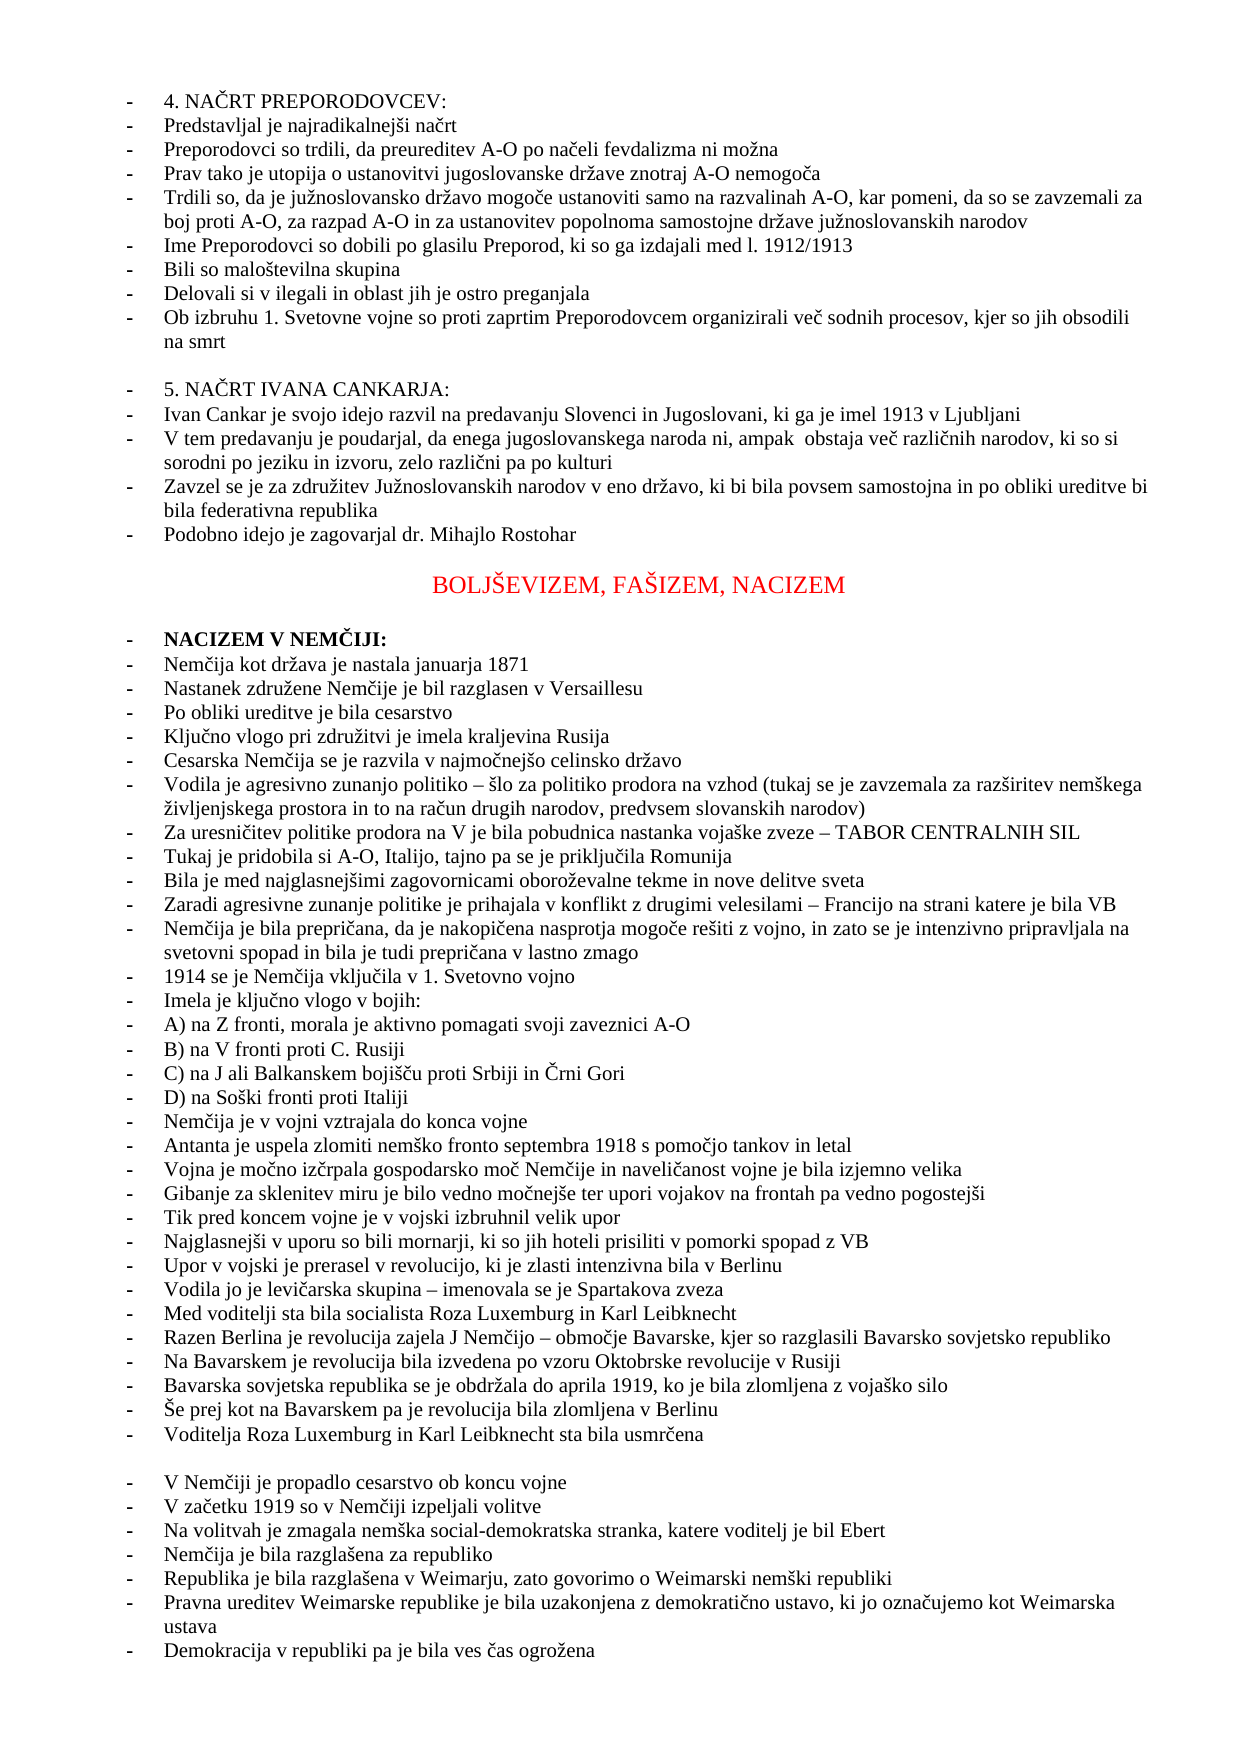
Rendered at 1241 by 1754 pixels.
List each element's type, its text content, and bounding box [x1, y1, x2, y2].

list Ivan Cankar je svojo idejo razvil na predavanju Slovenci in Jugoslovani, ki ga je imel 1913 v Ljubljani [126, 401, 1152, 426]
list Zavzel se je za združitev Južnoslovanskih narodov v eno državo, ki bi bila povsem samostojna in po obliki ureditve bi bila federativna republika [126, 474, 1152, 522]
list Med voditelji sta bila socialista Roza Luxemburg in Karl Leibknecht [126, 1301, 1152, 1325]
list D) na Soški fronti proti Italiji [126, 1084, 1152, 1109]
list Še prej kot na Bavarskem pa je revolucija bila zlomljena v Berlinu [126, 1397, 1152, 1421]
list Nastanek združene Nemčije je bil razglasen v Versaillesu [126, 676, 1152, 699]
list Bavarska sovjetska republika se je obdržala do aprila 1919, ko je bila zlomljena z vojaško silo [126, 1373, 1152, 1397]
list Ime Preporodovci so dobili po glasilu Preporod, ki so ga izdajali med l. 1912/1913 [126, 233, 1152, 257]
list Najglasnejši v uporu so bili mornarji, ki so jih hoteli prisiliti v pomorki spopad z VB [126, 1229, 1152, 1253]
list Nemčija kot država je nastala januarja 1871 [126, 651, 1152, 676]
list Na Bavarskem je revolucija bila izvedena po vzoru Oktobrske revolucije v Rusiji [126, 1349, 1152, 1373]
list 5. NAČRT IVANA CANKARJA: [126, 377, 1152, 401]
list Trdili so, da je južnoslovansko državo mogoče ustanoviti samo na razvalinah A-O, kar pomeni, da so se zavzemali za boj proti A-O, za razpad A-O in za ustanovitev popolnoma samostojne države južnoslovanskih narodov [126, 185, 1152, 233]
list Vodila jo je levičarska skupina – imenovala se je Spartakova zveza [126, 1277, 1152, 1301]
list Republika je bila razglašena v Weimarju, zato govorimo o Weimarski nemški republiki [126, 1566, 1152, 1590]
text BOLJŠEVIZEM, FAŠIZEM, NACIZEM [126, 570, 1152, 599]
list 1914 se je Nemčija vključila v 1. Svetovno vojno [126, 964, 1152, 988]
list V Nemčiji je propadlo cesarstvo ob koncu vojne [126, 1469, 1152, 1494]
list Vojna je močno izčrpala gospodarsko moč Nemčije in naveličanost vojne je bila izjemno velika [126, 1157, 1152, 1181]
list Predstavljal je najradikalnejši načrt [126, 113, 1152, 137]
list Razen Berlina je revolucija zajela J Nemčijo – območje Bavarske, kjer so razglasili Bavarsko sovjetsko republiko [126, 1325, 1152, 1349]
list Nemčija je bila prepričana, da je nakopičena nasprotja mogoče rešiti z vojno, in zato se je intenzivno pripravljala na svetovni spopad in bila je tudi prepričana v lastno zmago [126, 916, 1152, 964]
list Preporodovci so trdili, da preureditev A-O po načeli fevdalizma ni možna [126, 137, 1152, 161]
list Bili so maloštevilna skupina [126, 257, 1152, 281]
list Vodila je agresivno zunanjo politiko – šlo za politiko prodora na vzhod (tukaj se je zavzemala za razširitev nemškega življenjskega prostora in to na račun drugih narodov, predvsem slovanskih narodov) [126, 772, 1152, 820]
list Nemčija je bila razglašena za republiko [126, 1542, 1152, 1566]
list Antanta je uspela zlomiti nemško fronto septembra 1918 s pomočjo tankov in letal [126, 1133, 1152, 1157]
list B) na V fronti proti C. Rusiji [126, 1036, 1152, 1061]
list A) na Z fronti, morala je aktivno pomagati svoji zaveznici A-O [126, 1012, 1152, 1036]
list Upor v vojski je prerasel v revolucijo, ki je zlasti intenzivna bila v Berlinu [126, 1253, 1152, 1277]
list Podobno idejo je zagovarjal dr. Mihajlo Rostohar [126, 522, 1152, 546]
list Tukaj je pridobila si A-O, Italijo, tajno pa se je priključila Romunija [126, 844, 1152, 868]
list Demokracija v republiki pa je bila ves čas ogrožena [126, 1638, 1152, 1662]
list Za uresničitev politike prodora na V je bila pobudnica nastanka vojaške zveze – TABOR CENTRALNIH SIL [126, 820, 1152, 844]
list 4. NAČRT PREPORODOVCEV: [126, 89, 1152, 113]
list Ključno vlogo pri združitvi je imela kraljevina Rusija [126, 724, 1152, 748]
list Ob izbruhu 1. Svetovne vojne so proti zaprtim Preporodovcem organizirali več sodnih procesov, kjer so jih obsodili na smrt [126, 305, 1152, 353]
list Imela je ključno vlogo v bojih: [126, 988, 1152, 1012]
list Bila je med najglasnejšimi zagovornicami oboroževalne tekme in nove delitve sveta [126, 868, 1152, 892]
list Voditelja Roza Luxemburg in Karl Leibknecht sta bila usmrčena [126, 1421, 1152, 1446]
list Gibanje za sklenitev miru je bilo vedno močnejše ter upori vojakov na frontah pa vedno pogostejši [126, 1181, 1152, 1205]
list Prav tako je utopija o ustanovitvi jugoslovanske države znotraj A-O nemogoča [126, 161, 1152, 185]
list C) na J ali Balkanskem bojišču proti Srbiji in Črni Gori [126, 1061, 1152, 1084]
list Nemčija je v vojni vztrajala do konca vojne [126, 1109, 1152, 1133]
list Na volitvah je zmagala nemška social-demokratska stranka, katere voditelj je bil Ebert [126, 1518, 1152, 1542]
list Po obliki ureditve je bila cesarstvo [126, 699, 1152, 724]
list Zaradi agresivne zunanje politike je prihajala v konflikt z drugimi velesilami – Francijo na strani katere je bila VB [126, 892, 1152, 916]
list Tik pred koncem vojne je v vojski izbruhnil velik upor [126, 1205, 1152, 1229]
list V začetku 1919 so v Nemčiji izpeljali volitve [126, 1494, 1152, 1518]
list Pravna ureditev Weimarske republike je bila uzakonjena z demokratično ustavo, ki jo označujemo kot Weimarska ustava [126, 1590, 1152, 1638]
list V tem predavanju je poudarjal, da enega jugoslovanskega naroda ni, ampak obstaja več različnih narodov, ki so si sorodni po jeziku in izvoru, zelo različni pa po kulturi [126, 426, 1152, 474]
list NACIZEM V NEMČIJI: [126, 627, 1152, 651]
list Cesarska Nemčija se je razvila v najmočnejšo celinsko državo [126, 748, 1152, 772]
list Delovali si v ilegali in oblast jih je ostro preganjala [126, 281, 1152, 305]
